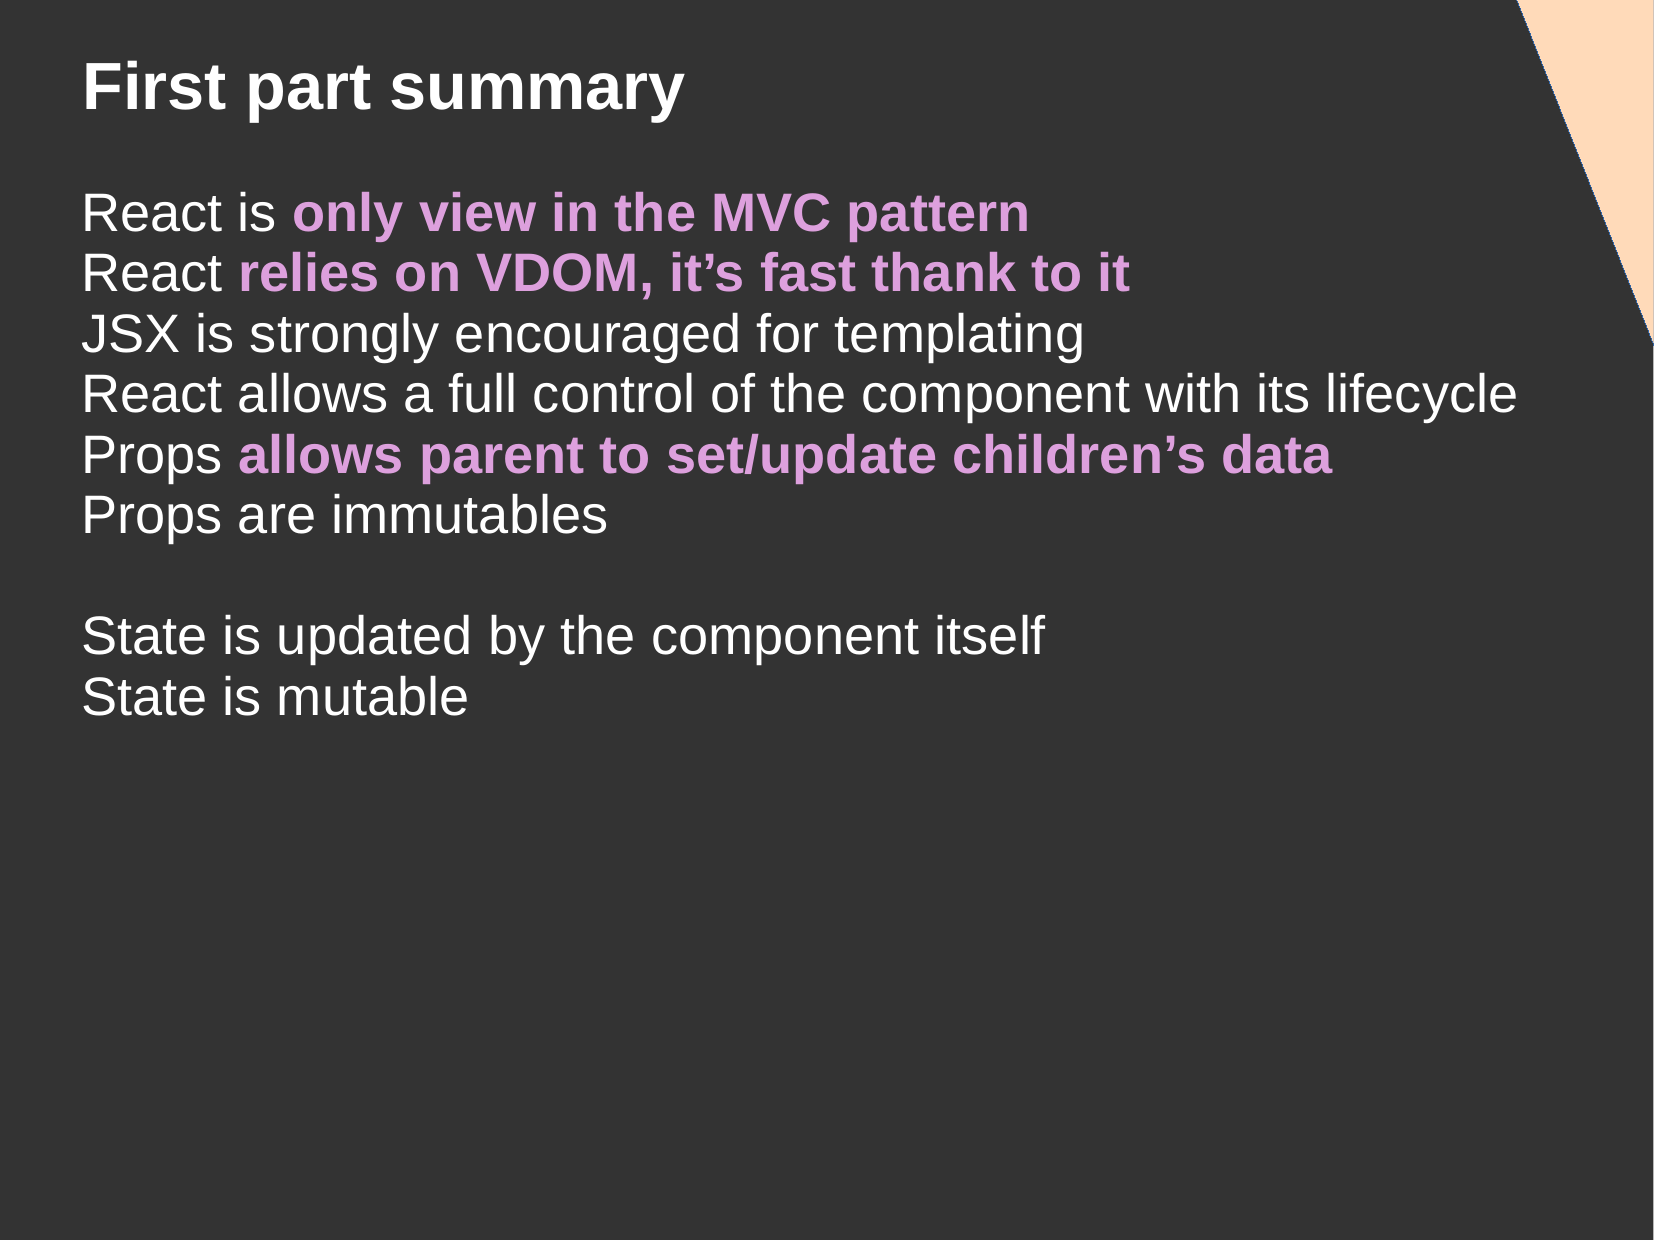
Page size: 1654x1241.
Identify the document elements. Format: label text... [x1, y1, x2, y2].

text_box [1516, 0, 1654, 346]
title React is only view in the MVC pattern React relies on VDOM, it’s fast thank to it JSX is strongly encouraged for templating React allows a full control of the component with its lifecycle Props allows parent to set/update children’s data Props are immutables State is updated by the component itself State is mutable [81, 182, 1654, 946]
title First part summary [82, 49, 1111, 125]
